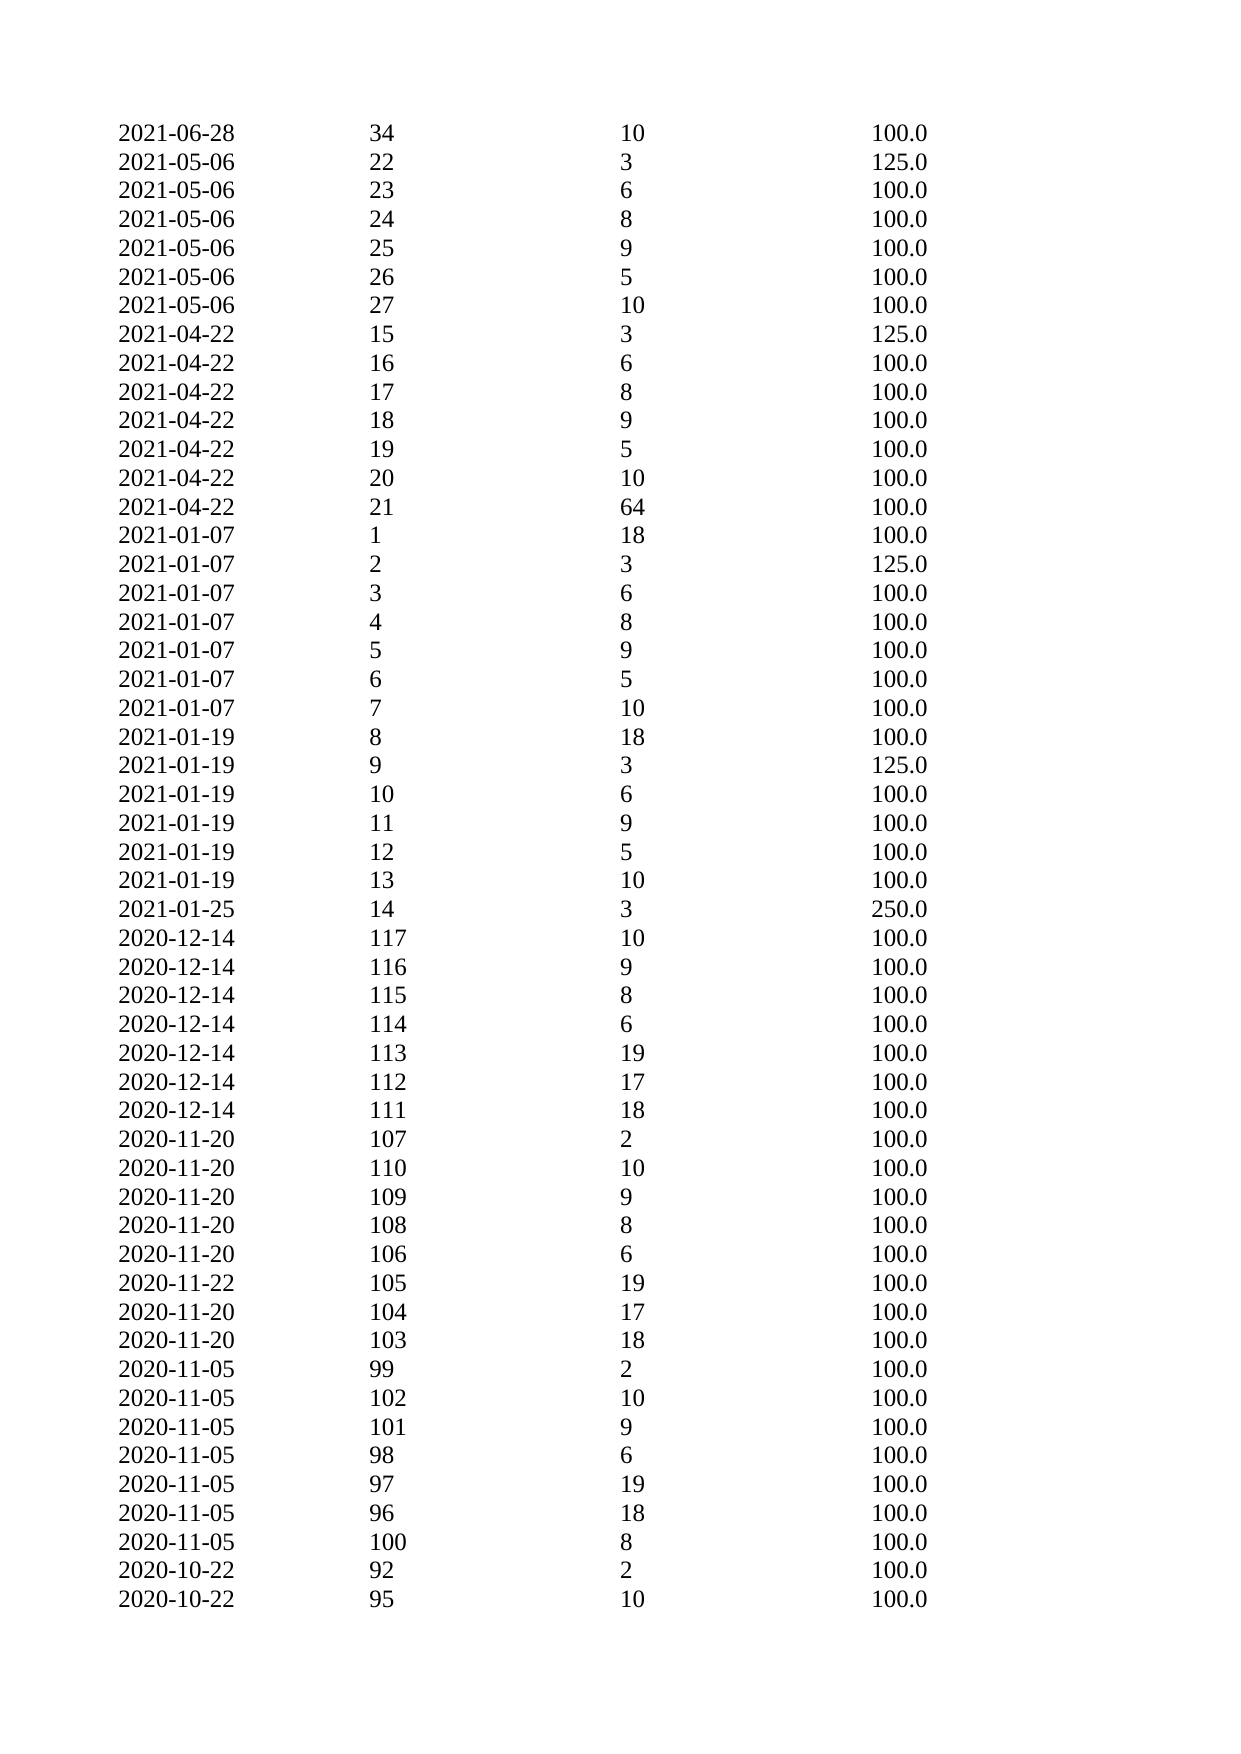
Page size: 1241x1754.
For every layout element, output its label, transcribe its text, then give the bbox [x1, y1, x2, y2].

table_cell 10 [620, 693, 871, 722]
table_cell 10 [620, 923, 871, 952]
table_cell 10 [369, 779, 620, 808]
table_cell 3 [369, 578, 620, 607]
table_cell 27 [369, 291, 620, 319]
table_cell 2021-01-07 [118, 607, 369, 636]
table_cell 17 [620, 1067, 871, 1096]
table_cell 2020-11-20 [118, 1239, 369, 1268]
table_cell 100.0 [871, 923, 1122, 952]
table_cell 2021-04-22 [118, 492, 369, 521]
table_cell 101 [369, 1412, 620, 1441]
table_cell 125.0 [871, 147, 1122, 176]
table_cell 100.0 [871, 1412, 1122, 1441]
table_cell 5 [620, 434, 871, 463]
table_cell 2021-04-22 [118, 319, 369, 348]
table_cell 3 [620, 894, 871, 923]
table_cell 2020-11-05 [118, 1412, 369, 1441]
table_cell 2020-11-20 [118, 1153, 369, 1182]
table_cell 100.0 [871, 1556, 1122, 1584]
table_cell 99 [369, 1354, 620, 1383]
table_cell 2021-01-07 [118, 636, 369, 664]
table_cell 9 [620, 406, 871, 434]
table_cell 15 [369, 319, 620, 348]
table_cell 17 [369, 377, 620, 406]
table_cell 92 [369, 1556, 620, 1584]
table_cell 1 [369, 521, 620, 549]
table_cell 19 [620, 1469, 871, 1498]
table_cell 8 [620, 377, 871, 406]
table_cell 114 [369, 1009, 620, 1038]
table_cell 2020-11-05 [118, 1383, 369, 1412]
table_cell 2020-12-14 [118, 952, 369, 981]
table_cell 3 [620, 147, 871, 176]
table_cell 9 [620, 1182, 871, 1211]
table_cell 100.0 [871, 1038, 1122, 1067]
table_cell 6 [620, 1441, 871, 1469]
table_cell 2021-01-19 [118, 837, 369, 866]
table_cell 19 [369, 434, 620, 463]
table_cell 100.0 [871, 636, 1122, 664]
table_cell 4 [369, 607, 620, 636]
table_cell 2020-12-14 [118, 1009, 369, 1038]
table_cell 8 [620, 1211, 871, 1239]
table_cell 2 [620, 1354, 871, 1383]
table_cell 2021-05-06 [118, 147, 369, 176]
table_cell 100.0 [871, 779, 1122, 808]
table_cell 10 [620, 866, 871, 894]
table_cell 9 [620, 1412, 871, 1441]
table_cell 2021-01-19 [118, 808, 369, 837]
table_cell 100.0 [871, 693, 1122, 722]
table_cell 8 [620, 607, 871, 636]
table_cell 100.0 [871, 1153, 1122, 1182]
table_cell 100.0 [871, 377, 1122, 406]
table_cell 14 [369, 894, 620, 923]
table_cell 9 [620, 808, 871, 837]
table_cell 100.0 [871, 1124, 1122, 1153]
table_cell 2020-12-14 [118, 1067, 369, 1096]
table_cell 2020-11-05 [118, 1527, 369, 1556]
table_cell 100.0 [871, 1096, 1122, 1124]
table_cell 8 [369, 722, 620, 751]
table_cell 9 [620, 636, 871, 664]
table_cell 20 [369, 463, 620, 492]
table_cell 108 [369, 1211, 620, 1239]
table_cell 23 [369, 176, 620, 204]
table_cell 110 [369, 1153, 620, 1182]
table_cell 2021-04-22 [118, 434, 369, 463]
table_cell 100.0 [871, 1182, 1122, 1211]
table_cell 2021-05-06 [118, 233, 369, 262]
table_cell 2021-01-19 [118, 722, 369, 751]
table_cell 2021-05-06 [118, 204, 369, 233]
table_cell 10 [620, 1383, 871, 1412]
table_cell 100.0 [871, 808, 1122, 837]
table_cell 100.0 [871, 434, 1122, 463]
table_cell 2020-11-05 [118, 1469, 369, 1498]
table_cell 100.0 [871, 406, 1122, 434]
table_cell 26 [369, 262, 620, 291]
table_cell 104 [369, 1297, 620, 1326]
table_cell 10 [620, 463, 871, 492]
table_cell 2020-11-22 [118, 1268, 369, 1297]
table_cell 100.0 [871, 463, 1122, 492]
table_cell 24 [369, 204, 620, 233]
table_cell 125.0 [871, 319, 1122, 348]
table_cell 103 [369, 1326, 620, 1354]
table_cell 2021-01-25 [118, 894, 369, 923]
table_cell 2020-12-14 [118, 981, 369, 1009]
table_cell 2021-01-07 [118, 693, 369, 722]
table_cell 100.0 [871, 262, 1122, 291]
table_cell 115 [369, 981, 620, 1009]
table_cell 100.0 [871, 1268, 1122, 1297]
table_cell 113 [369, 1038, 620, 1067]
table_cell 5 [620, 262, 871, 291]
table_cell 2020-11-20 [118, 1211, 369, 1239]
table_cell 100.0 [871, 1584, 1122, 1613]
table_cell 2021-01-19 [118, 751, 369, 779]
table_cell 112 [369, 1067, 620, 1096]
table_cell 2020-11-05 [118, 1498, 369, 1527]
table_cell 18 [620, 1498, 871, 1527]
table_cell 2021-01-07 [118, 549, 369, 578]
table_cell 2020-12-14 [118, 1096, 369, 1124]
table_cell 2020-12-14 [118, 923, 369, 952]
table_cell 100.0 [871, 607, 1122, 636]
table_cell 6 [620, 779, 871, 808]
table_cell 2021-05-06 [118, 291, 369, 319]
table_cell 2021-05-06 [118, 176, 369, 204]
table_cell 100.0 [871, 1383, 1122, 1412]
table_cell 5 [620, 837, 871, 866]
table_cell 100.0 [871, 578, 1122, 607]
table_cell 116 [369, 952, 620, 981]
table_cell 106 [369, 1239, 620, 1268]
table_cell 9 [369, 751, 620, 779]
table_cell 18 [620, 1326, 871, 1354]
table_cell 2020-11-20 [118, 1124, 369, 1153]
table_cell 98 [369, 1441, 620, 1469]
table_cell 100.0 [871, 1297, 1122, 1326]
table_cell 2021-05-06 [118, 262, 369, 291]
table_cell 10 [620, 1584, 871, 1613]
table_cell 95 [369, 1584, 620, 1613]
table_cell 2021-01-19 [118, 779, 369, 808]
table_cell 10 [620, 1153, 871, 1182]
table_cell 125.0 [871, 751, 1122, 779]
table_cell 5 [369, 636, 620, 664]
table_cell 109 [369, 1182, 620, 1211]
table_cell 100.0 [871, 348, 1122, 377]
table_cell 12 [369, 837, 620, 866]
table_cell 100.0 [871, 1441, 1122, 1469]
table_cell 6 [620, 1239, 871, 1268]
table_cell 97 [369, 1469, 620, 1498]
table_cell 6 [620, 176, 871, 204]
table_cell 2 [620, 1124, 871, 1153]
table_cell 13 [369, 866, 620, 894]
table_cell 10 [620, 291, 871, 319]
table_cell 5 [620, 664, 871, 693]
table_cell 2020-10-22 [118, 1556, 369, 1584]
table_cell 10 [620, 118, 871, 147]
table_cell 102 [369, 1383, 620, 1412]
table_cell 100.0 [871, 521, 1122, 549]
table_cell 19 [620, 1268, 871, 1297]
table_cell 34 [369, 118, 620, 147]
table_cell 100.0 [871, 952, 1122, 981]
table_cell 117 [369, 923, 620, 952]
table_cell 9 [620, 952, 871, 981]
table_cell 100 [369, 1527, 620, 1556]
table_cell 2020-11-05 [118, 1354, 369, 1383]
table_cell 100.0 [871, 1326, 1122, 1354]
table_cell 2020-12-14 [118, 1038, 369, 1067]
table_cell 6 [620, 348, 871, 377]
table_cell 107 [369, 1124, 620, 1153]
table_cell 2020-11-05 [118, 1441, 369, 1469]
table_cell 7 [369, 693, 620, 722]
table_cell 3 [620, 751, 871, 779]
table_cell 25 [369, 233, 620, 262]
table_cell 100.0 [871, 1009, 1122, 1038]
table_cell 18 [369, 406, 620, 434]
table_cell 2020-10-22 [118, 1584, 369, 1613]
table_cell 105 [369, 1268, 620, 1297]
table_cell 2021-01-07 [118, 578, 369, 607]
table_cell 100.0 [871, 1239, 1122, 1268]
table_cell 100.0 [871, 1211, 1122, 1239]
table_cell 100.0 [871, 981, 1122, 1009]
table_cell 100.0 [871, 118, 1122, 147]
table_cell 100.0 [871, 664, 1122, 693]
table_cell 8 [620, 981, 871, 1009]
table_cell 125.0 [871, 549, 1122, 578]
table_cell 2021-01-07 [118, 664, 369, 693]
table_cell 18 [620, 722, 871, 751]
table_cell 100.0 [871, 204, 1122, 233]
table_cell 2021-06-28 [118, 118, 369, 147]
table_cell 11 [369, 808, 620, 837]
table_cell 6 [620, 578, 871, 607]
table_cell 100.0 [871, 233, 1122, 262]
table_cell 111 [369, 1096, 620, 1124]
table_cell 100.0 [871, 176, 1122, 204]
table_cell 2020-11-20 [118, 1297, 369, 1326]
table_cell 17 [620, 1297, 871, 1326]
table_cell 6 [620, 1009, 871, 1038]
table_cell 2021-04-22 [118, 348, 369, 377]
table_cell 16 [369, 348, 620, 377]
table_cell 21 [369, 492, 620, 521]
table_cell 100.0 [871, 1067, 1122, 1096]
table_cell 2 [369, 549, 620, 578]
table_cell 100.0 [871, 722, 1122, 751]
table_cell 2021-04-22 [118, 406, 369, 434]
table_cell 100.0 [871, 837, 1122, 866]
table_cell 9 [620, 233, 871, 262]
table_cell 100.0 [871, 866, 1122, 894]
table_cell 3 [620, 549, 871, 578]
table_cell 100.0 [871, 1354, 1122, 1383]
table_cell 8 [620, 1527, 871, 1556]
table_cell 8 [620, 204, 871, 233]
table_cell 19 [620, 1038, 871, 1067]
table_cell 2 [620, 1556, 871, 1584]
table_cell 2020-11-20 [118, 1182, 369, 1211]
table_cell 2021-01-07 [118, 521, 369, 549]
table_cell 2020-11-20 [118, 1326, 369, 1354]
table_cell 2021-04-22 [118, 463, 369, 492]
table_cell 18 [620, 521, 871, 549]
table_cell 6 [369, 664, 620, 693]
table_cell 100.0 [871, 1498, 1122, 1527]
table_cell 250.0 [871, 894, 1122, 923]
table_cell 18 [620, 1096, 871, 1124]
table_cell 22 [369, 147, 620, 176]
table_cell 64 [620, 492, 871, 521]
table_cell 100.0 [871, 1527, 1122, 1556]
table_cell 2021-04-22 [118, 377, 369, 406]
table_cell 3 [620, 319, 871, 348]
table_cell 100.0 [871, 1469, 1122, 1498]
table_cell 100.0 [871, 291, 1122, 319]
table_cell 2021-01-19 [118, 866, 369, 894]
table_cell 100.0 [871, 492, 1122, 521]
table_cell 96 [369, 1498, 620, 1527]
